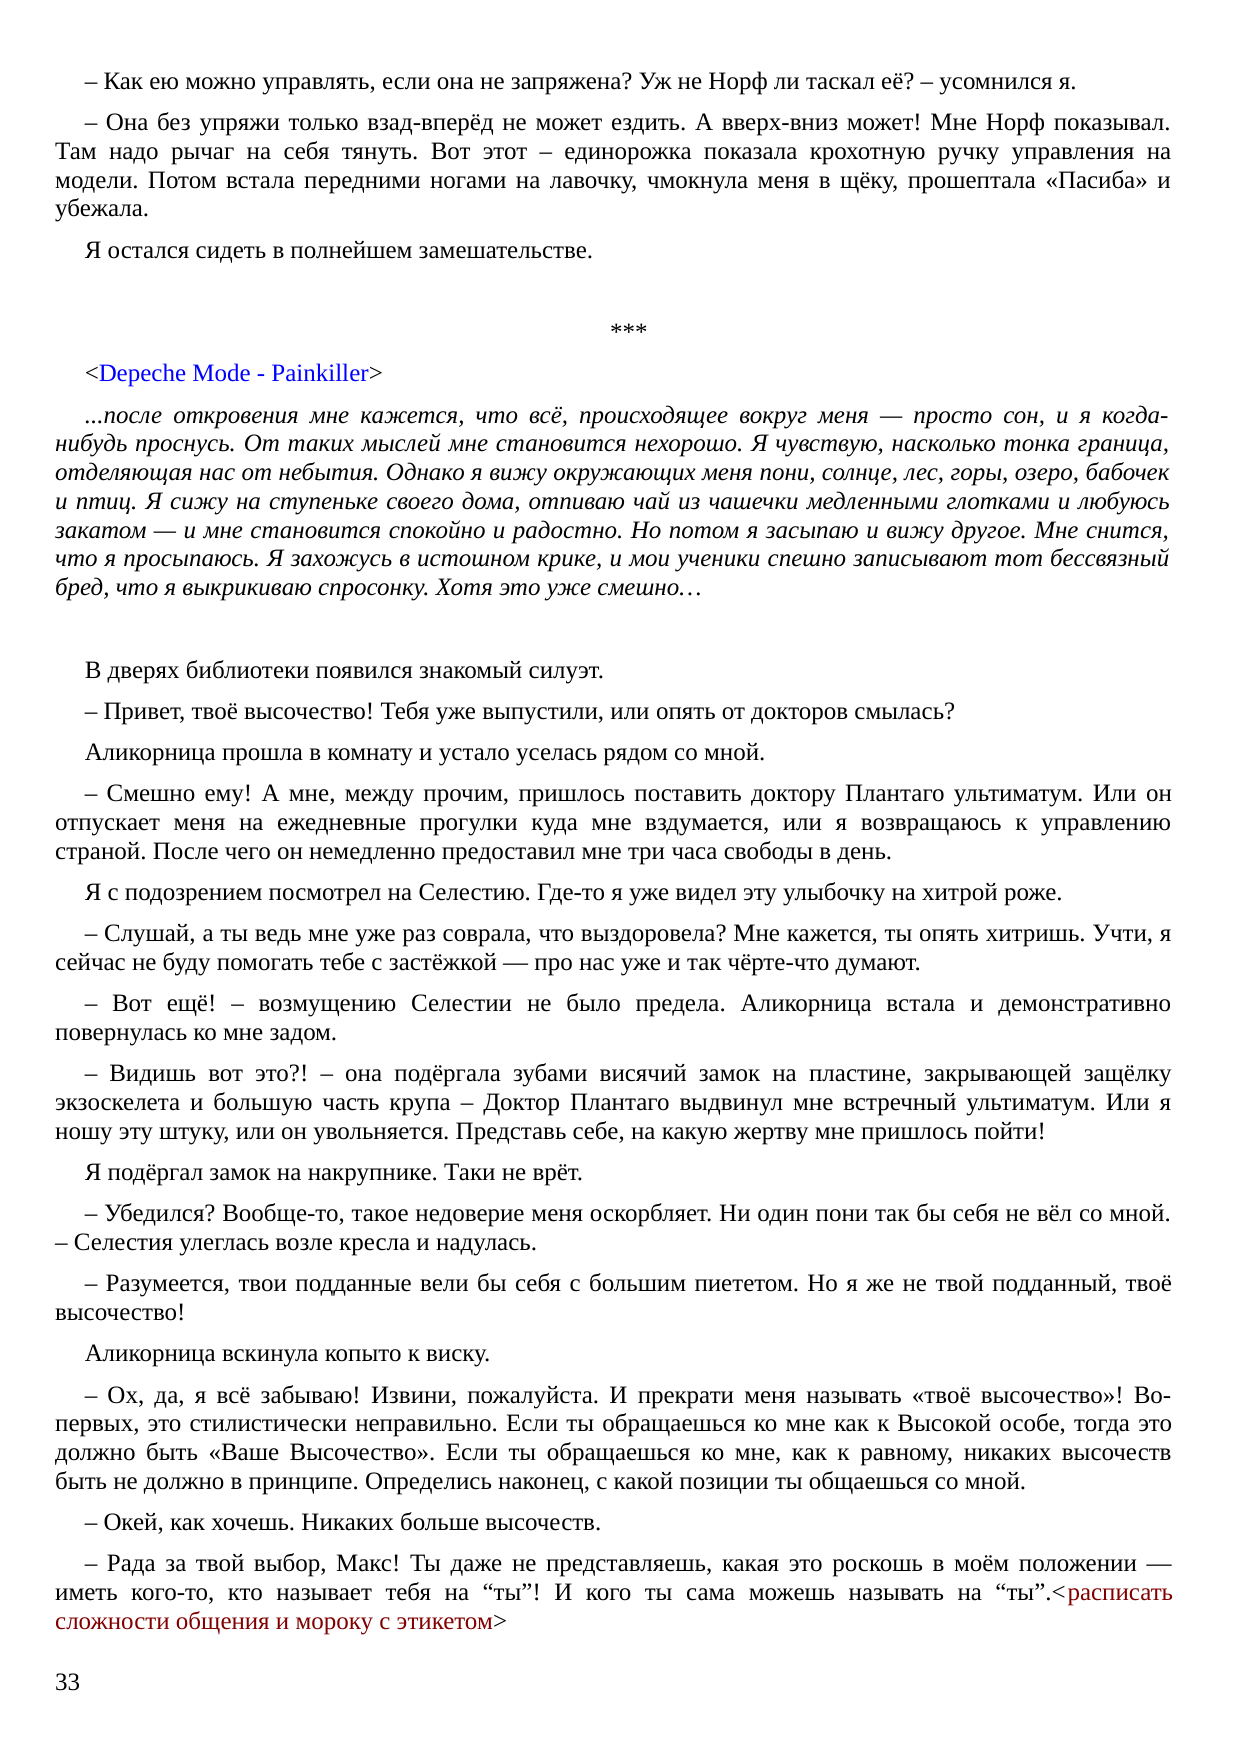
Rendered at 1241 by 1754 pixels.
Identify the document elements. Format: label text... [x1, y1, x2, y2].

text – Слушай, а ты ведь мне уже раз соврала, что выздоровела? Мне кажется, ты опять хитришь. Учти, я сейчас не буду помогать тебе с застёжкой — про нас уже и так чёрте-что думают. [55, 918, 1173, 976]
text Я с подозрением посмотрел на Селестию. Где-то я уже видел эту улыбочку на хитрой роже. [55, 877, 1173, 906]
text <Depeche Mode - Painkiller> [55, 358, 1173, 387]
text Я остался сидеть в полнейшем замешательстве. [55, 235, 1173, 263]
text – Cмешно ему! А мне, между прочим, пришлось поставить доктору Плантаго ультиматум. Или он отпускает меня на ежедневные прогулки куда мне вздумается, или я возвращаюсь к управлению страной. После чего он немедленно предоставил мне три часа свободы в день. [55, 778, 1173, 865]
text ...после откровения мне кажется, что всё, происходящее вокруг меня — просто сон, и я когда-нибудь проснусь. От таких мыслей мне становится нехорошо. Я чувствую, насколько тонка граница, отделяющая нас от небытия. Однако я вижу окружающих меня пони, солнце, лес, горы, озеро, бабочек и птиц. Я сижу на ступеньке своего дома, отпиваю чай из чашечки медленными глотками и любуюсь закатом — и мне становится спокойно и радостно. Но потом я засыпаю и вижу другое. Мне снится, что я просыпаюсь. Я захожусь в истошном крике, и мои ученики спешно записывают тот бессвязный бред, что я выкрикиваю спросонку. Хотя это уже смешно… [55, 400, 1173, 601]
text – Вот ещё! – возмущению Селестии не было предела. Аликорница встала и демонстративно повернулась ко мне задом. [55, 988, 1173, 1046]
text – Рада за твой выбор, Макс! Ты даже не представляешь, какая это роскошь в моём положении — иметь кого-то, кто называет тебя на “ты”! И кого ты сама можешь называть на “ты”.<расписать сложности общения и мороку с этикетом> [55, 1548, 1173, 1635]
text – Привет, твоё высочество! Тебя уже выпустили, или опять от докторов смылась? [55, 696, 1173, 725]
text Я подёргал замок на накрупнике. Таки не врёт. [55, 1157, 1173, 1186]
text Аликорница вскинула копыто к виску. [55, 1338, 1173, 1367]
text *** [55, 317, 1173, 346]
text В дверях библиотеки появился знакомый силуэт. [55, 655, 1173, 683]
text – Ох, да, я всё забываю! Извини, пожалуйста. И прекрати меня называть «твоё высочество»! Во-первых, это стилистически неправильно. Если ты обращаешься ко мне как к Высокой особе, тогда это должно быть «Ваше Высочество». Если ты обращаешься ко мне, как к равному, никаких высочеств быть не должно в принципе. Определись наконец, с какой позиции ты общаешься со мной. [55, 1380, 1173, 1495]
text – Разумеется, твои подданные вели бы себя с большим пиететом. Но я же не твой подданный, твоё высочество! [55, 1268, 1173, 1326]
text – Она без упряжи только взад-вперёд не может ездить. А вверх-вниз может! Мне Норф показывал. Там надо рычаг на себя тянуть. Вот этот – единорожка показала крохотную ручку управления на модели. Потом встала передними ногами на лавочку, чмокнула меня в щёку, прошептала «Пасиба» и убежала. [55, 107, 1173, 222]
text – Убедился? Вообще-то, такое недоверие меня оскорбляет. Ни один пони так бы себя не вёл со мной. – Селестия улеглась возле кресла и надулась. [55, 1198, 1173, 1256]
text – Окей, как хочешь. Никаких больше высочеств. [55, 1507, 1173, 1536]
text – Видишь вот это?! – она подёргала зубами висячий замок на пластине, закрывающей защёлку экзоскелета и большую часть крупа – Доктор Плантаго выдвинул мне встречный ультиматум. Или я ношу эту штуку, или он увольняется. Представь себе, на какую жертву мне пришлось пойти! [55, 1058, 1173, 1145]
text Аликорница прошла в комнату и устало уселась рядом со мной. [55, 737, 1173, 766]
text – Как ею можно управлять, если она не запряжена? Уж не Норф ли таскал её? – усомнился я. [55, 66, 1173, 95]
